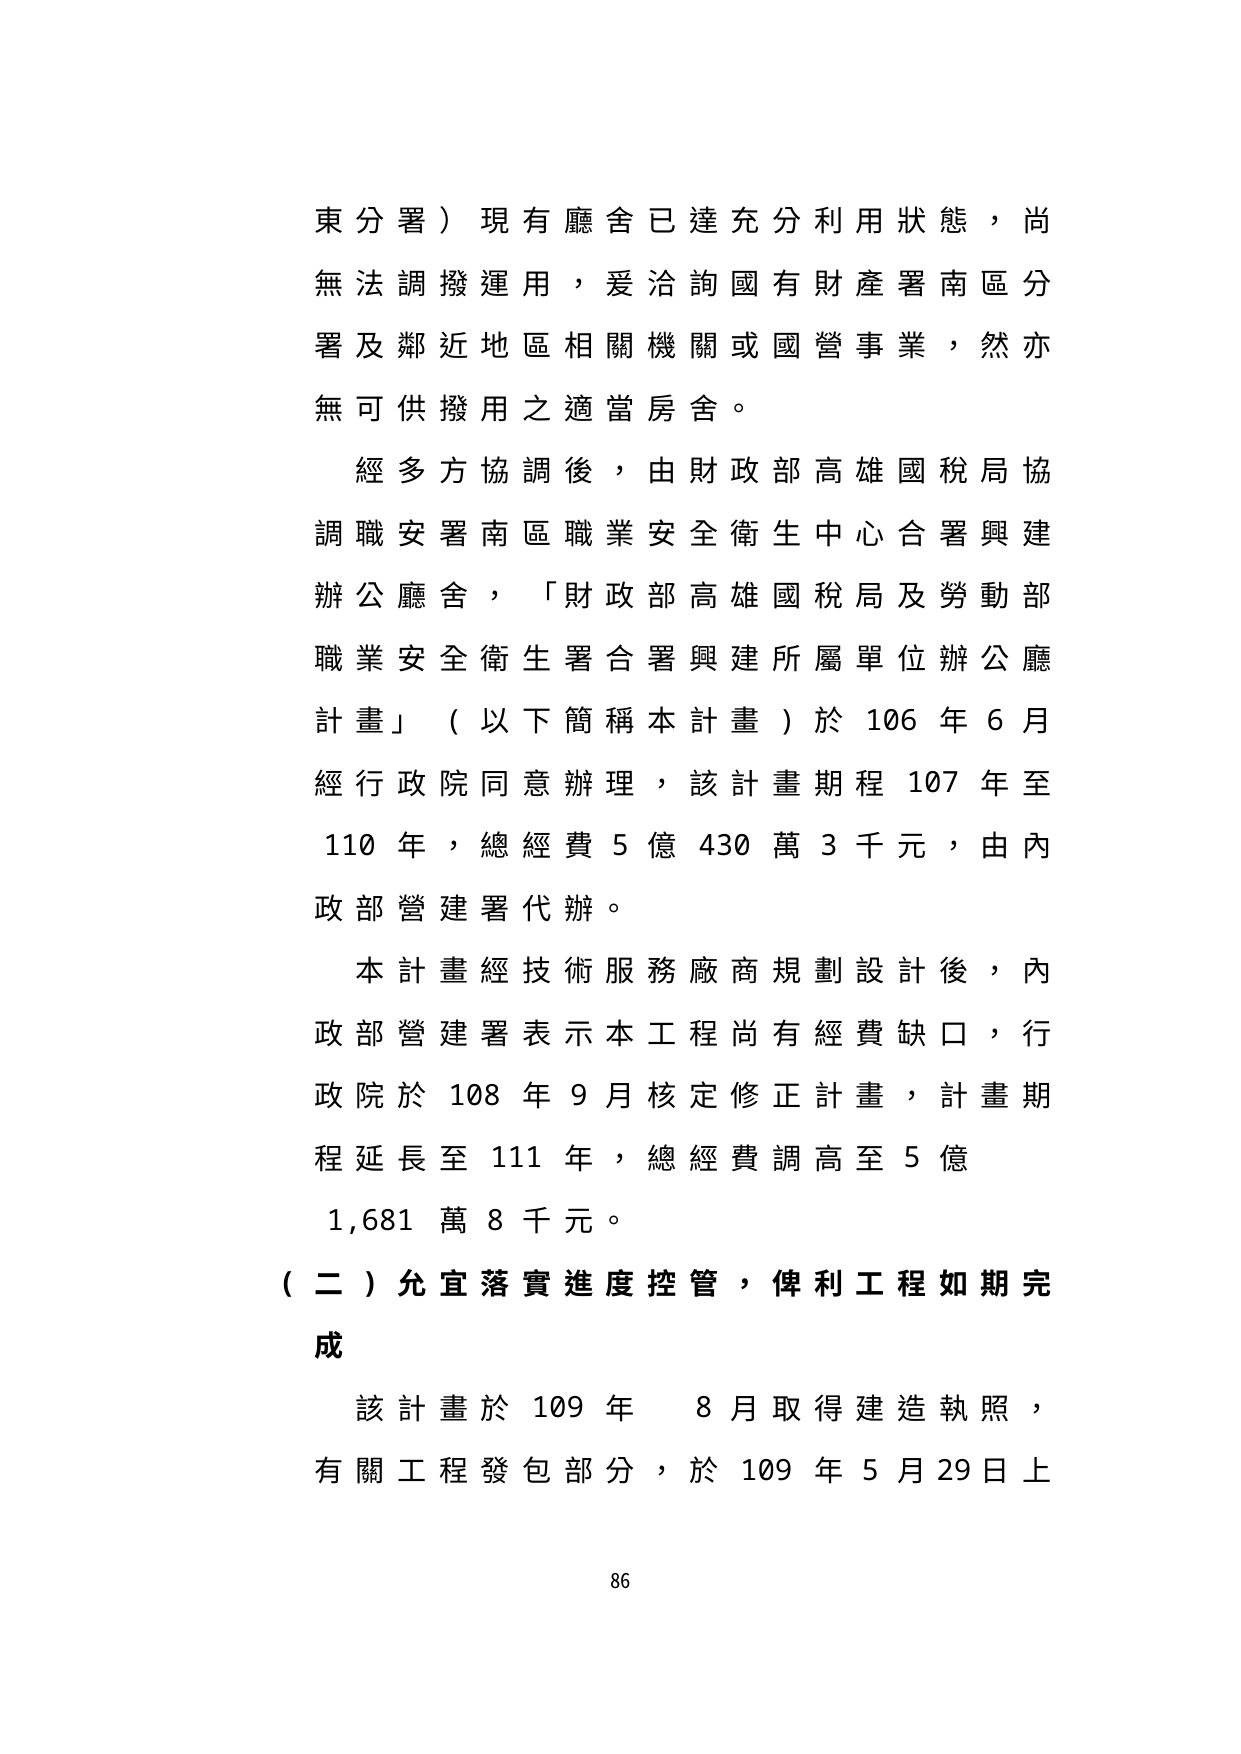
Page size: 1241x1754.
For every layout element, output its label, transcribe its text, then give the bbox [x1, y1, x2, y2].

text (二)允宜落實進度控管，俾利工程如期完成 [242, 1240, 1058, 1365]
text 經多方協調後，由財政部高雄國稅局協調職安署南區職業安全衛生中心合署興建辦公廳舍，「財政部高雄國稅局及勞動部職業安全衛生署合署興建所屬單位辦公廳計畫」(以下簡稱本計畫)於106年6月經行政院同意辦理，該計畫期程107年至110年，總經費5億430萬3千元，由內政部營建署代辦。 [271, 427, 1058, 927]
text 該計畫於109年 8月取得建造執照，有關工程發包部分，於109年5月29日上 [271, 1365, 1058, 1490]
text 東分署）現有廳舍已達充分利用狀態，尚無法調撥運用，爰洽詢國有財產署南區分署及鄰近地區相關機關或國營事業，然亦無可供撥用之適當房舍。 [271, 177, 1058, 427]
text 本計畫經技術服務廠商規劃設計後，內政部營建署表示本工程尚有經費缺口，行政院於108年9月核定修正計畫，計畫期程延長至111年，總經費調高至5億1,681萬8千元。 [271, 927, 1058, 1240]
